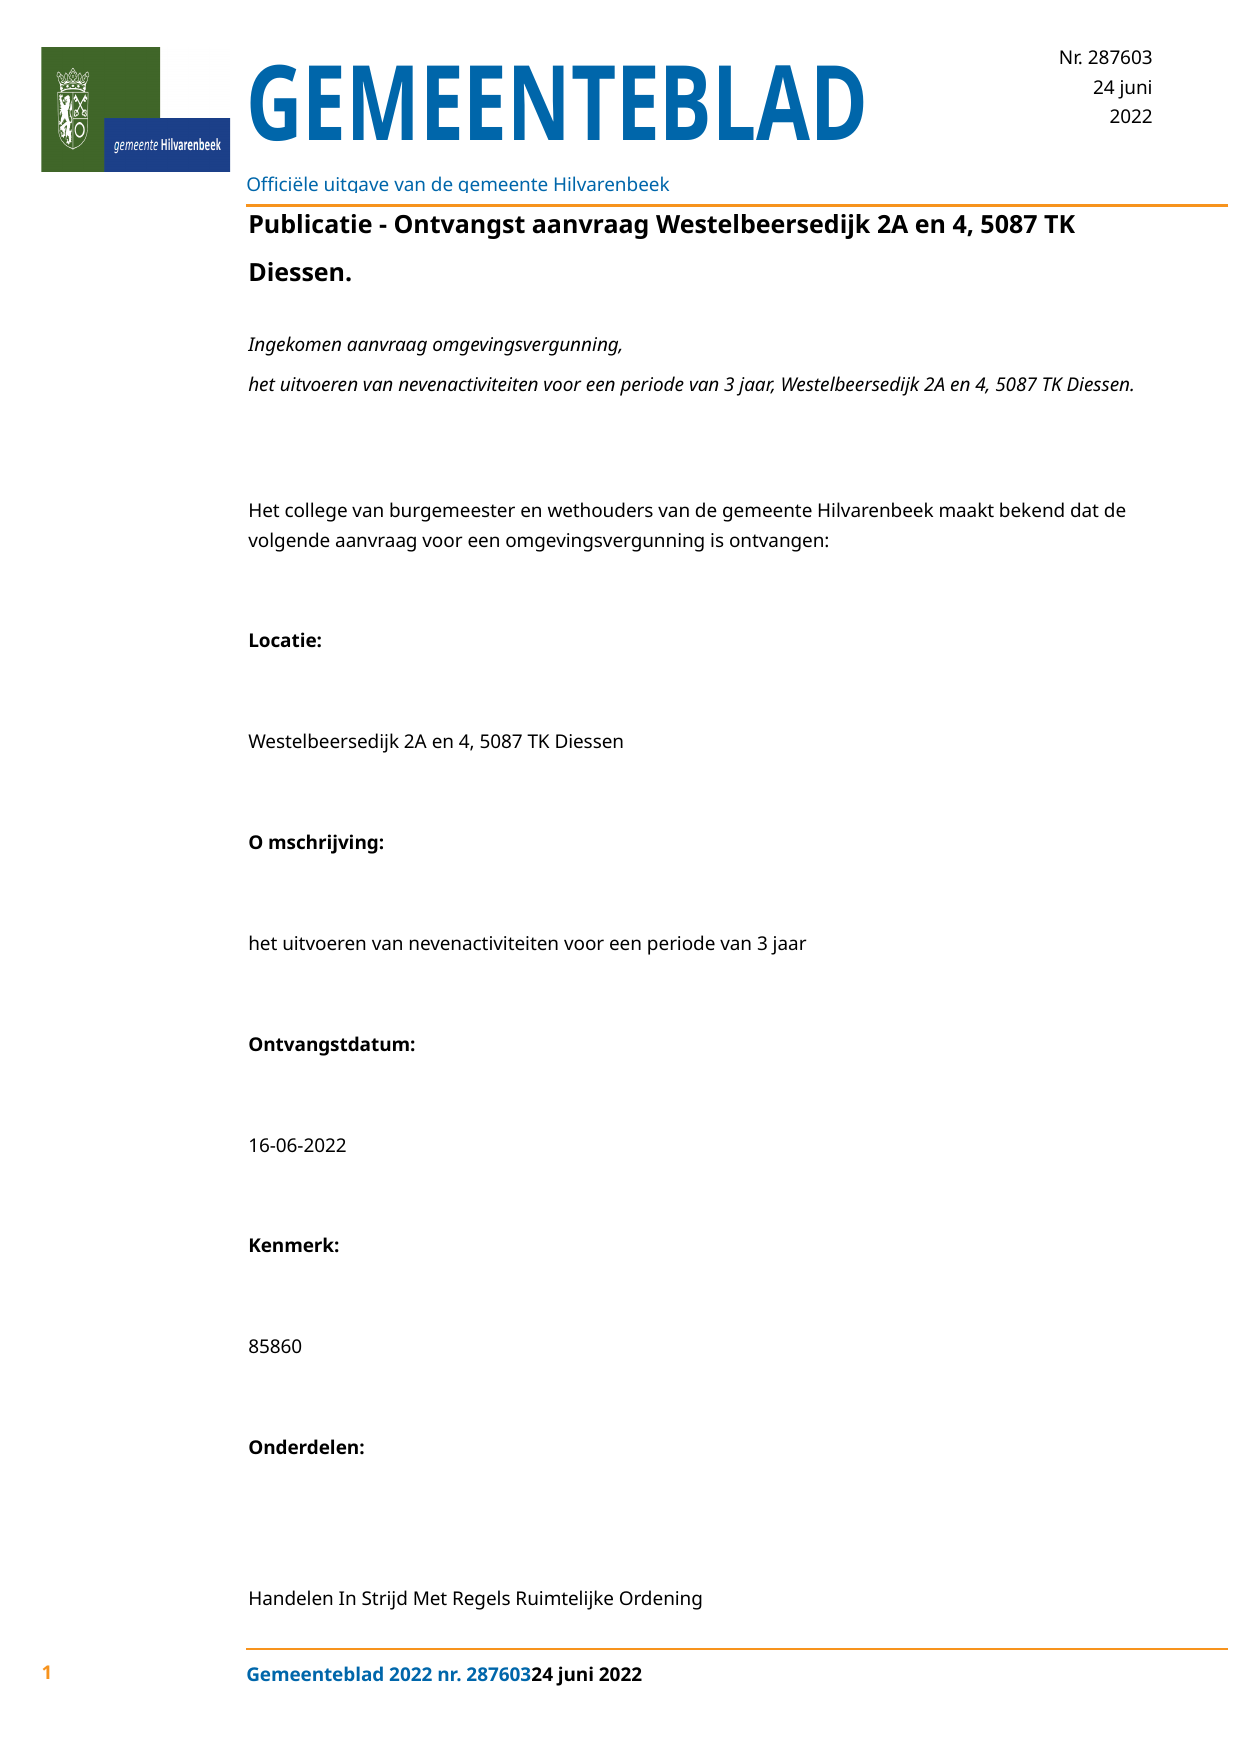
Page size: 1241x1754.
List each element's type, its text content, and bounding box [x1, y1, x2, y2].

text het uitvoeren van nevenactiviteiten voor een periode van 3 jaar [248, 930, 1152, 956]
text Publicatie - Ontvangst aanvraag Westelbeersedijk 2A en 4, 5087 TK Diessen. [248, 207, 1152, 288]
text Handelen In Strijd Met Regels Ruimtelijke Ordening [248, 1586, 1152, 1611]
text Locatie: [248, 628, 1152, 653]
text O mschrijving: [248, 829, 1152, 855]
text 16-06-2022 [248, 1132, 1152, 1158]
text Het college van burgemeester en wethouders van de gemeente Hilvarenbeek maakt bekend dat de volgende aanvraag voor een omgevingsvergunning is ontvangen: [248, 497, 1152, 553]
text Westelbeersedijk 2A en 4, 5087 TK Diessen [248, 728, 1152, 754]
text Kenmerk: [248, 1233, 1152, 1258]
text 85860 [248, 1333, 1152, 1359]
picture [41, 47, 231, 172]
text Onderdelen: [248, 1434, 1152, 1460]
text Ontvangstdatum: [248, 1031, 1152, 1057]
text het uitvoeren van nevenactiviteiten voor een periode van 3 jaar, Westelbeersedijk 2A en 4, 5087 TK Diessen. [248, 371, 1152, 396]
text Ingekomen aanvraag omgevingsvergunning, [248, 331, 1152, 357]
